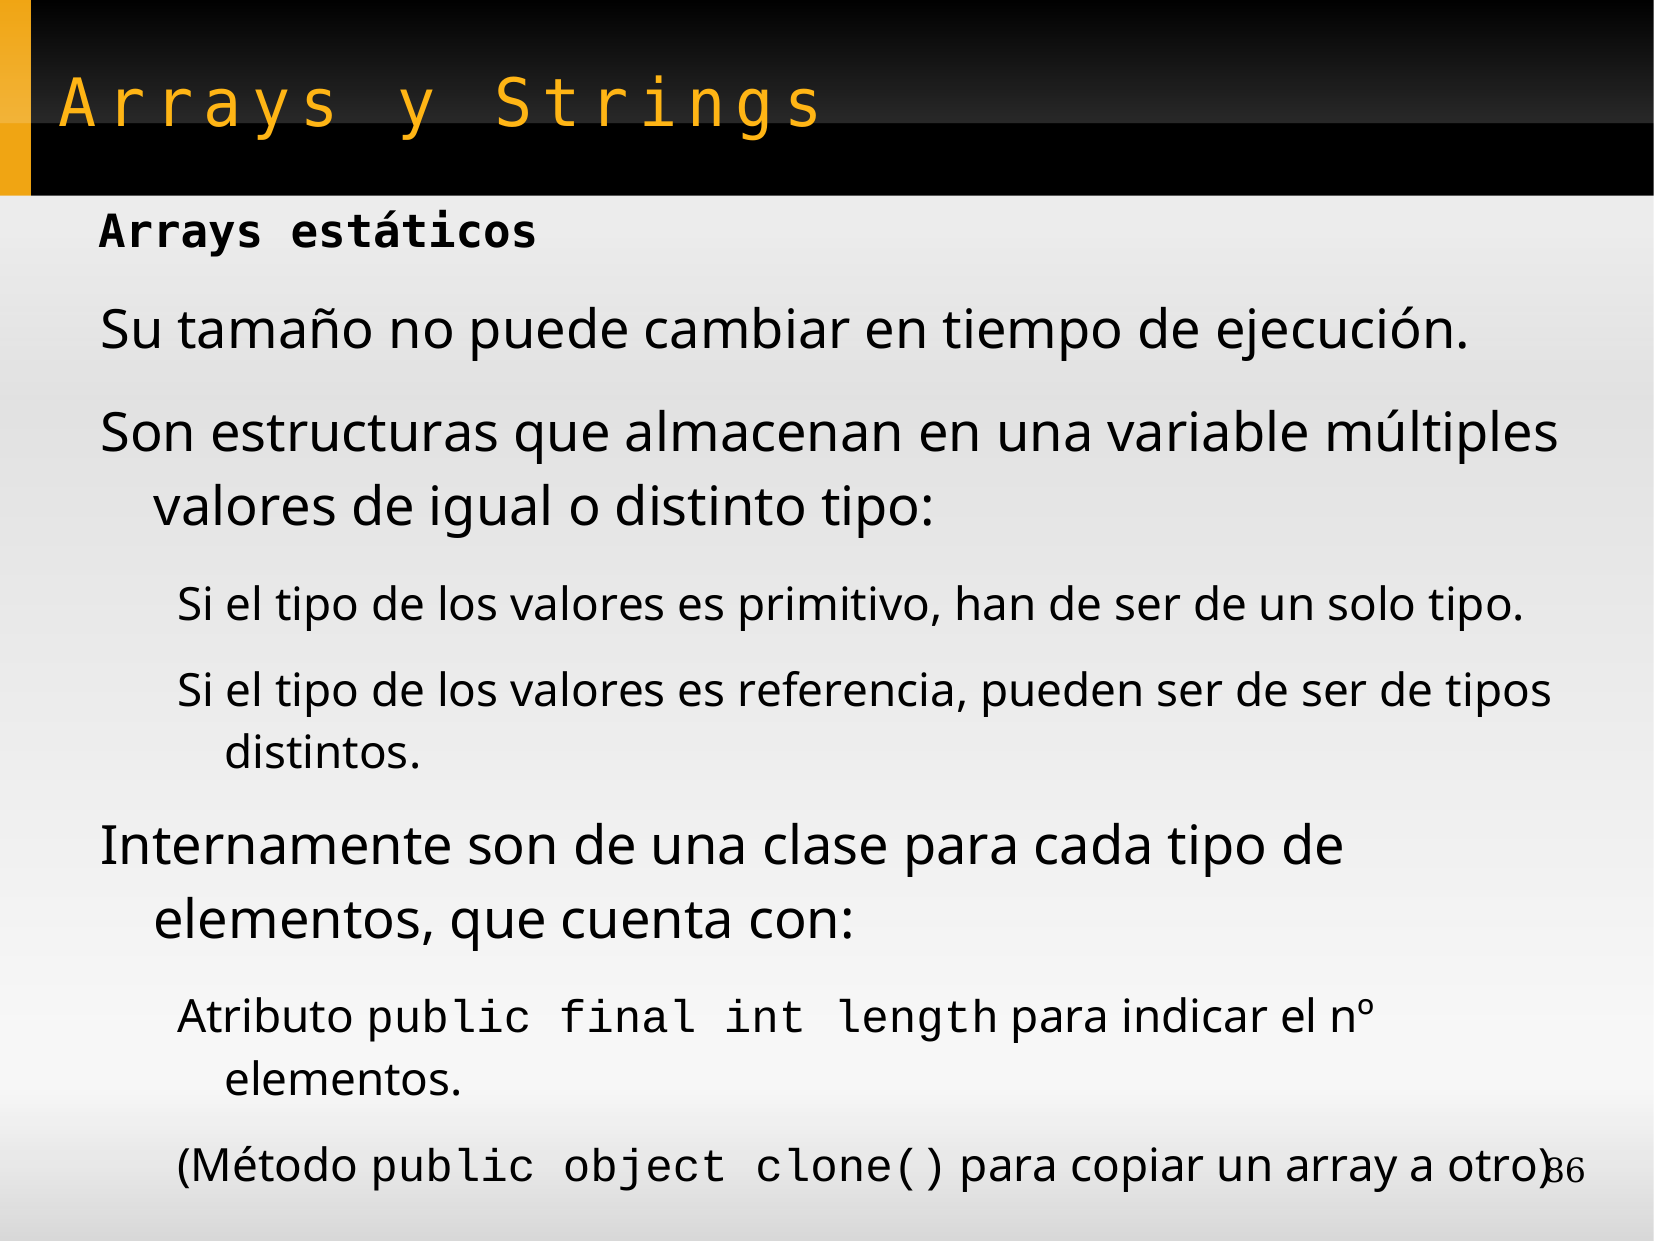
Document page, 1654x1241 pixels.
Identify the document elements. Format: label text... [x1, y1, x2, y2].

list Su tamaño no puede cambiar en tiempo de ejecución. Son estructuras que almacenan en una variable múltiples valores de igual o distinto tipo: Si el tipo de los valores es primitivo, han de ser de un solo tipo. Si el tipo de los valores es referencia, pueden ser de ser de tipos distintos. Internamente son de una clase para cada tipo de elementos, que cuenta con: Atributo public final int length para indicar el nº elementos. (Método public object clone() para copiar un array a otro) [82, 290, 1571, 1114]
text_box Arrays estáticos [83, 197, 553, 266]
picture [0, 0, 1654, 1241]
title Arrays y Strings [59, 29, 1595, 178]
